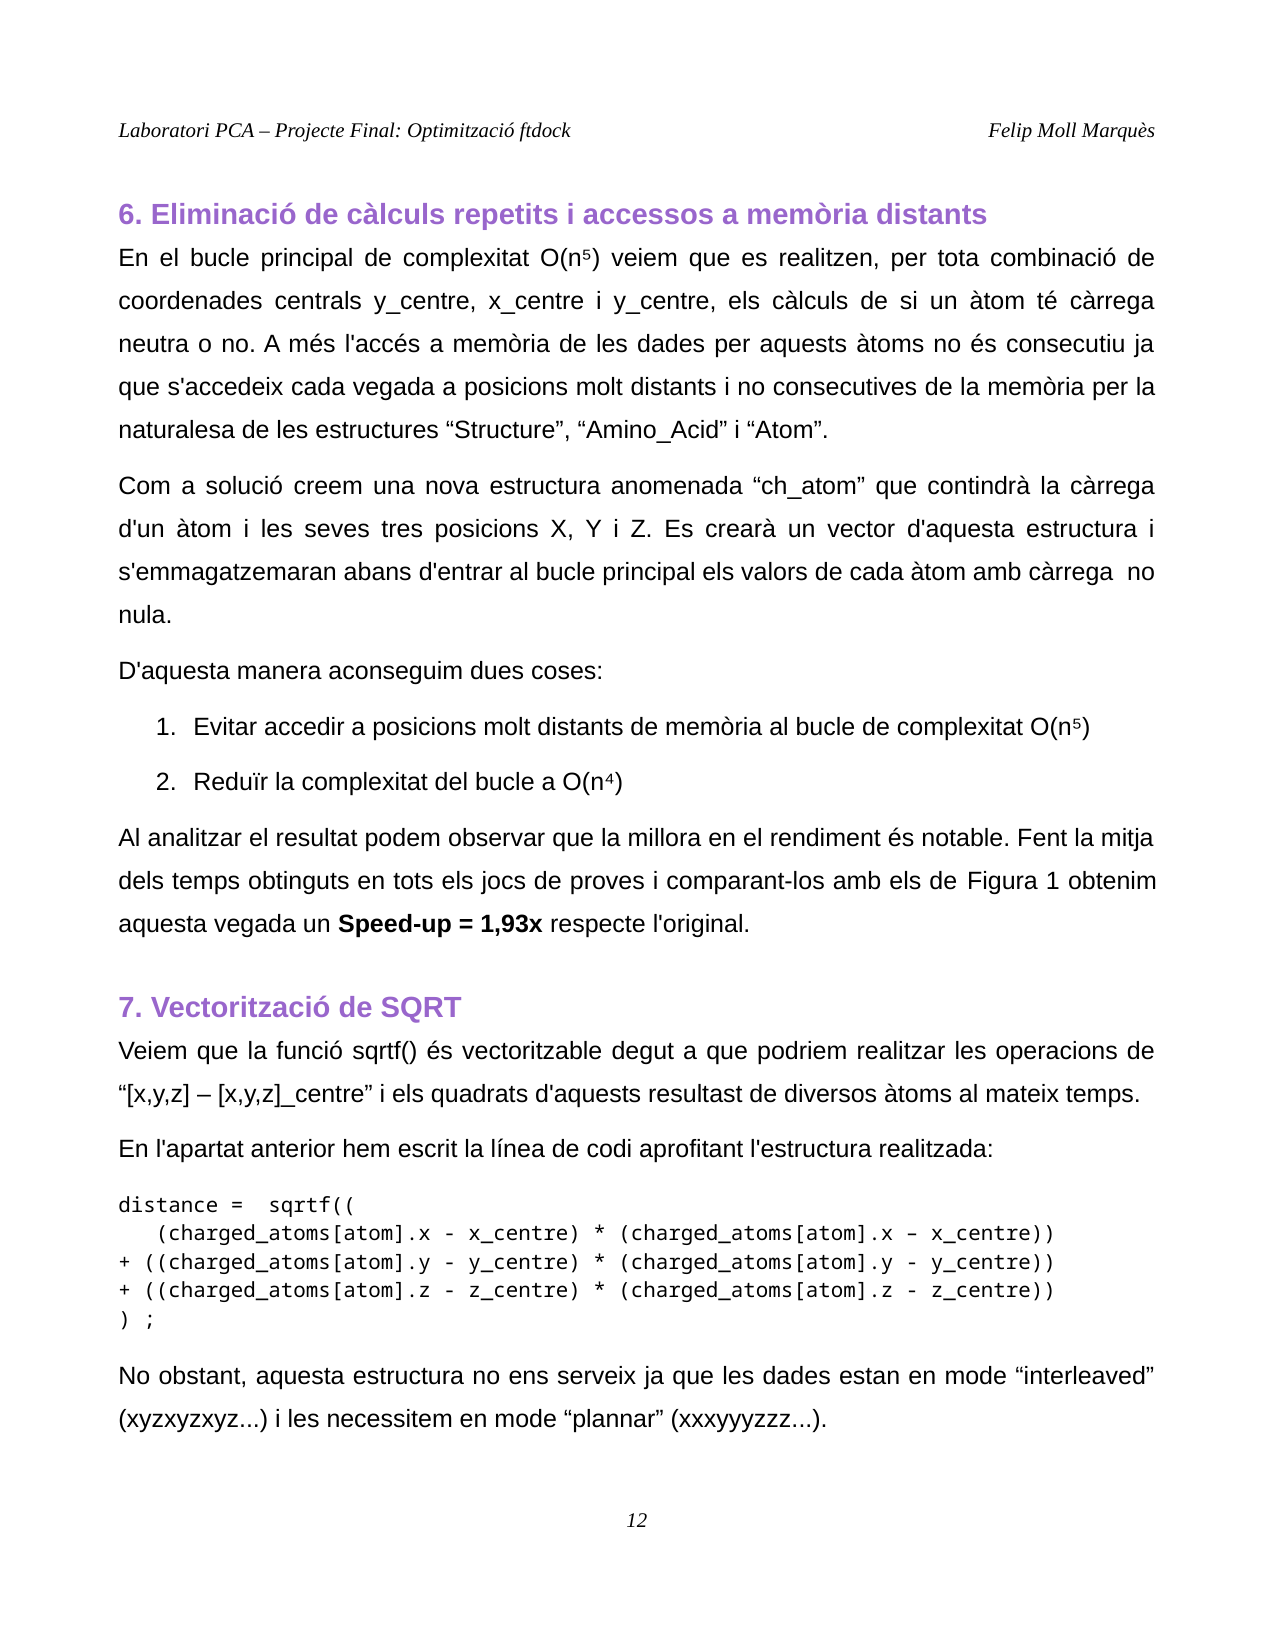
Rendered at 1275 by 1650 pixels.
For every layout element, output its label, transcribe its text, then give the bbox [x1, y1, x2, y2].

text En el bucle principal de complexitat O(n⁵) veiem que es realitzen, per tota combinació de coordenades centrals y_centre, x_centre i y_centre, els càlculs de si un àtom té càrrega neutra o no. A més l'accés a memòria de les dades per aquests àtoms no és consecutiu ja que s'accedeix cada vegada a posicions molt distants i no consecutives de la memòria per la naturalesa de les estructures “Structure”, “Amino_Acid” i “Atom”. [118, 243, 1157, 444]
text Com a solució creem una nova estructura anomenada “ch_atom” que contindrà la càrrega d'un àtom i les seves tres posicions X, Y i Z. Es crearà un vector d'aquesta estructura i s'emmagatzemaran abans d'entrar al bucle principal els valors de cada àtom amb càrrega no nula. [118, 471, 1157, 629]
text En l'apartat anterior hem escrit la línea de codi aprofitant l'estructura realitzada: [118, 1134, 1157, 1163]
text Veiem que la funció sqrtf() és vectoritzable degut a que podriem realitzar les operacions de “[x,y,z] – [x,y,z]_centre” i els quadrats d'aquests resultast de diversos àtoms al mateix temps. [118, 1036, 1157, 1107]
text No obstant, aquesta estructura no ens serveix ja que les dades estan en mode “interleaved” (xyzxyzxyz...) i les necessitem en mode “plannar” (xxxyyyzzz...). [118, 1361, 1157, 1432]
text + ((charged_atoms[atom].z - z_centre) * (charged_atoms[atom].z - z_centre)) [118, 1275, 1157, 1304]
text (charged_atoms[atom].x - x_centre) * (charged_atoms[atom].x – x_centre)) [118, 1218, 1157, 1247]
subtitle Eliminació de càlculs repetits i accessos a memòria distants [118, 197, 1157, 230]
subtitle Vectorització de SQRT [118, 989, 1157, 1023]
list Reduïr la complexitat del bucle a O(n⁴) [156, 767, 1157, 796]
text distance = sqrtf(( [118, 1190, 1157, 1218]
text ) ; [118, 1304, 1157, 1332]
text + ((charged_atoms[atom].y - y_centre) * (charged_atoms[atom].y - y_centre)) [118, 1247, 1157, 1275]
text Al analitzar el resultat podem observar que la millora en el rendiment és notable. Fent la mitja dels temps obtinguts en tots els jocs de proves i comparant-los amb els de Figura 1 obtenim aquesta vegada un Speed-up = 1,93x respecte l'original. [118, 823, 1157, 938]
list Evitar accedir a posicions molt distants de memòria al bucle de complexitat O(n⁵) [156, 711, 1157, 740]
text D'aquesta manera aconseguim dues coses: [118, 656, 1157, 684]
